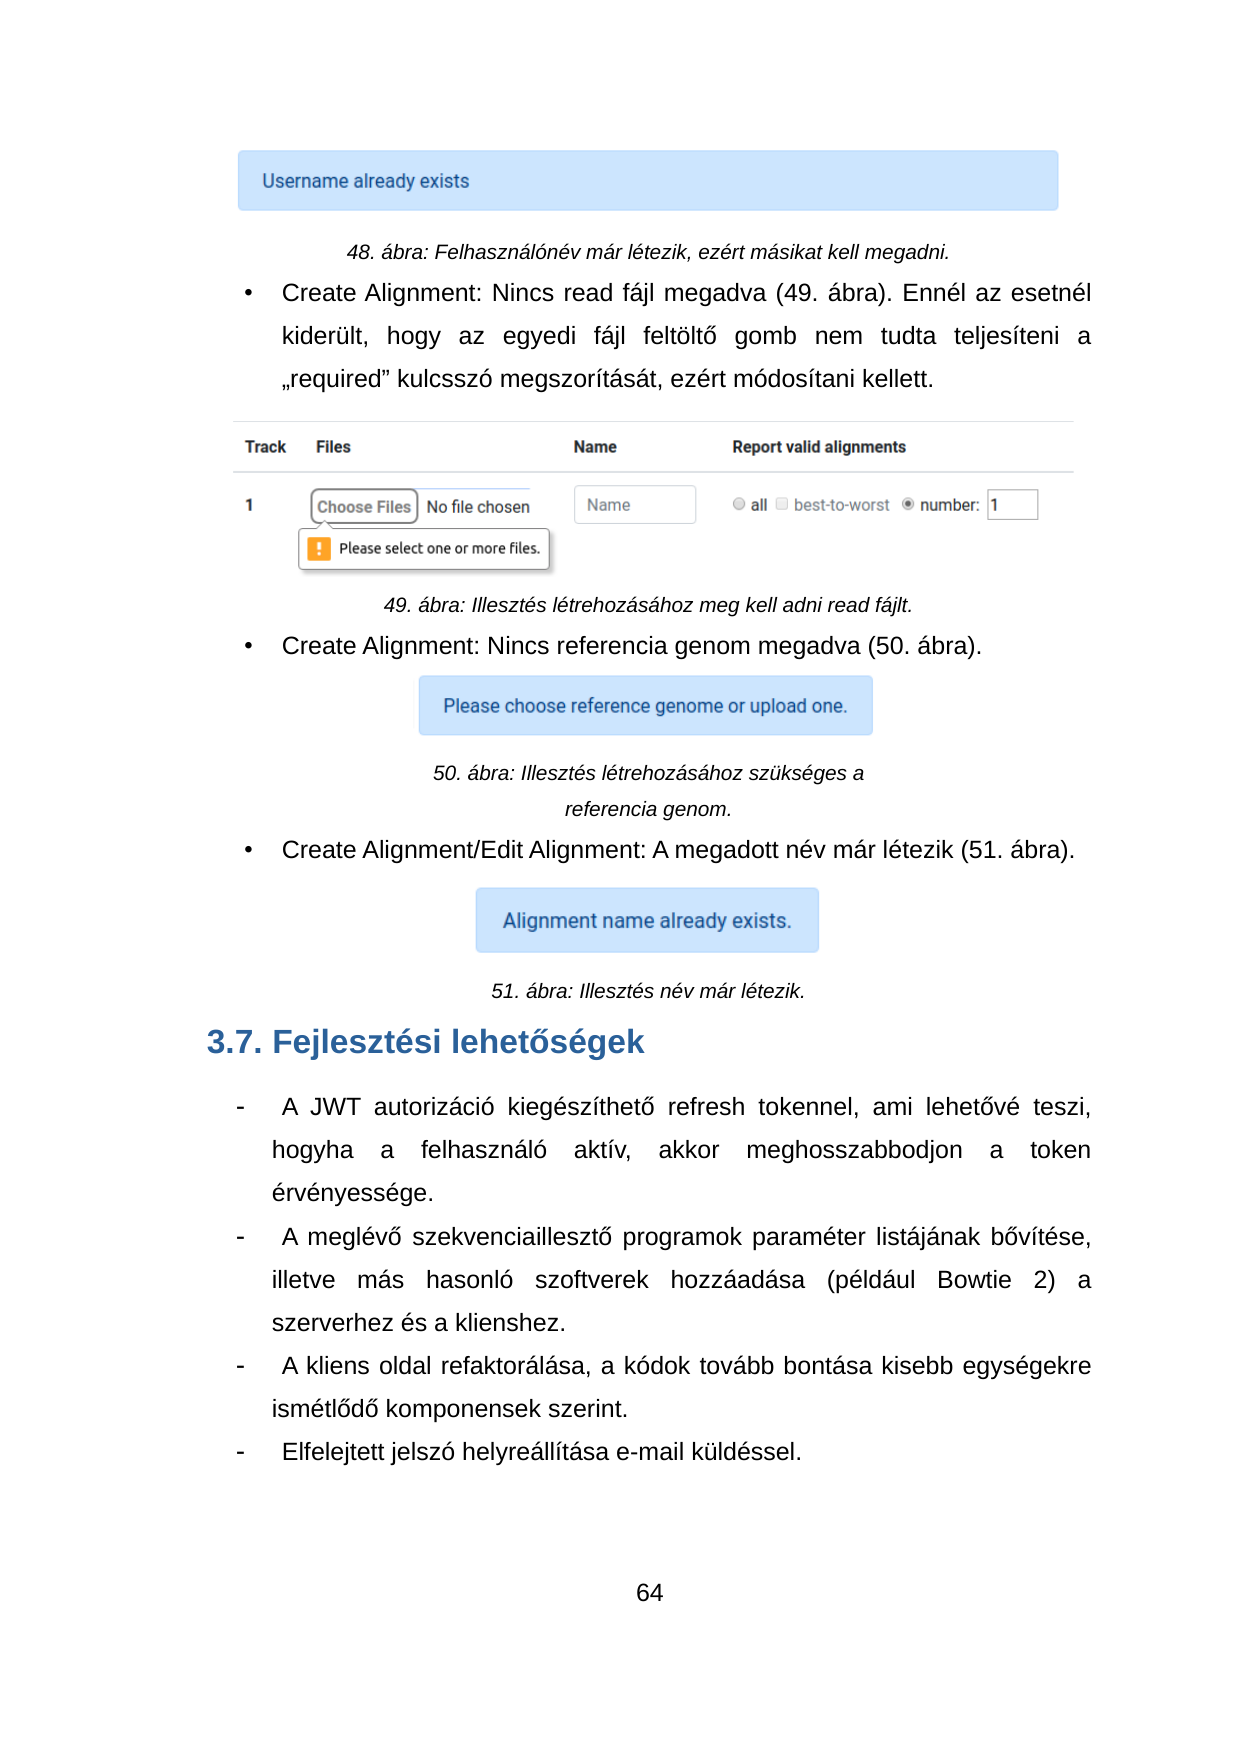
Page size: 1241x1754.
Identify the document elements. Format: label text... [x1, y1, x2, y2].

list A kliens oldal refaktorálása, a kódok tovább bontása kisebb egységekre ismétlődő komponensek szerint. [236, 1351, 1093, 1423]
list Create Alignment: Nincs read fájl megadva (49. ábra). Ennél az esetnél kiderült, hogy az egyedi fájl feltöltő gomb nem tudta teljesíteni a „required” kulcsszó megszorítását, ezért módosítani kellett. [244, 148, 1093, 393]
picture [225, 421, 1074, 577]
list Create Alignment: Nincs referencia genom megadva (50. ábra). [244, 407, 1093, 660]
picture [472, 876, 827, 962]
list 48. ábra: Felhasználónév már létezik, ezért másikat kell megadni. [225, 224, 1074, 263]
list A meglévő szekvenciaillesztő programok paraméter listájának bővítése, illetve más hasonló szoftverek hozzáadása (például Bowtie 2) a szerverhez és a klienshez. [236, 1221, 1093, 1337]
list 49. ábra: Illesztés létrehozásához meg kell adni read fájlt. [225, 577, 1074, 617]
list Elfelejtett jelszó helyreállítása e-mail küldéssel. [236, 1437, 1093, 1466]
list Create Alignment/Edit Alignment: A megadott név már létezik (51. ábra). [244, 674, 1093, 864]
list 50. ábra: Illesztés létrehozásához szükséges a referencia genom. [413, 745, 886, 821]
picture [413, 667, 886, 745]
text 51. ábra: Illesztés név már létezik. [472, 962, 827, 1002]
picture [225, 142, 1074, 224]
list A JWT autorizáció kiegészíthető refresh tokennel, ami lehetővé teszi, hogyha a felhasználó aktív, akkor meghosszabbodjon a token érvényessége. [236, 1092, 1093, 1207]
subtitle Fejlesztési lehetőségek [207, 937, 1093, 1060]
